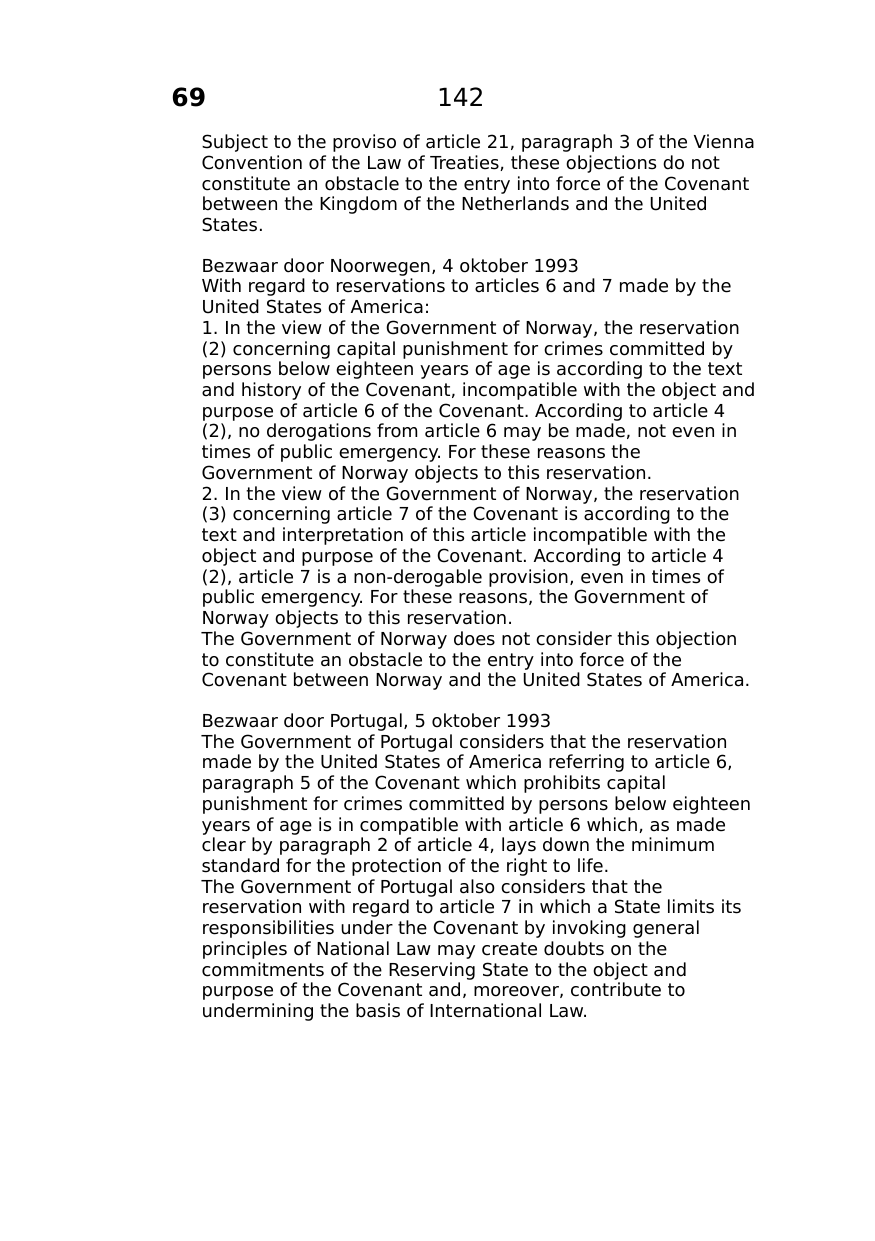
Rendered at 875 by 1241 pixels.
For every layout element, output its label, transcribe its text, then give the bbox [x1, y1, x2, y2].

text The Government of Norway does not consider this objection to constitute an obstacle to the entry into force of the Covenant between Norway and the United States of America. [201, 629, 756, 691]
text With regard to reservations to articles 6 and 7 made by the United States of America: [201, 276, 756, 318]
text 2. In the view of the Government of Norway, the reservation (3) concerning article 7 of the Covenant is according to the text and interpretation of this article incompatible with the object and purpose of the Covenant. According to article 4 (2), article 7 is a non-derogable provision, even in times of public emergency. For these reasons, the Government of Norway objects to this reservation. [201, 483, 756, 629]
text The Government of Portugal also considers that the reservation with regard to article 7 in which a State limits its responsibilities under the Covenant by invoking general principles of National Law may create doubts on the commitments of the Reserving State to the object and purpose of the Covenant and, moreover, contribute to undermining the basis of International Law. [201, 877, 756, 1022]
text 1. In the view of the Government of Norway, the reservation (2) concerning capital punishment for crimes committed by persons below eighteen years of age is according to the text and history of the Covenant, incompatible with the object and purpose of article 6 of the Covenant. According to article 4 (2), no derogations from article 6 may be made, not even in times of public emergency. For these reasons the Government of Norway objects to this reservation. [201, 318, 756, 483]
text Bezwaar door Noorwegen, 4 oktober 1993 [201, 256, 756, 276]
text Subject to the proviso of article 21, paragraph 3 of the Vienna Convention of the Law of Treaties, these objections do not constitute an obstacle to the entry into force of the Covenant between the Kingdom of the Netherlands and the United States. [201, 132, 756, 236]
text The Government of Portugal considers that the reservation made by the United States of America referring to article 6, paragraph 5 of the Covenant which prohibits capital punishment for crimes committed by persons below eighteen years of age is in compatible with article 6 which, as made clear by paragraph 2 of article 4, lays down the minimum standard for the protection of the right to life. [201, 732, 756, 877]
text Bezwaar door Portugal, 5 oktober 1993 [201, 711, 756, 732]
